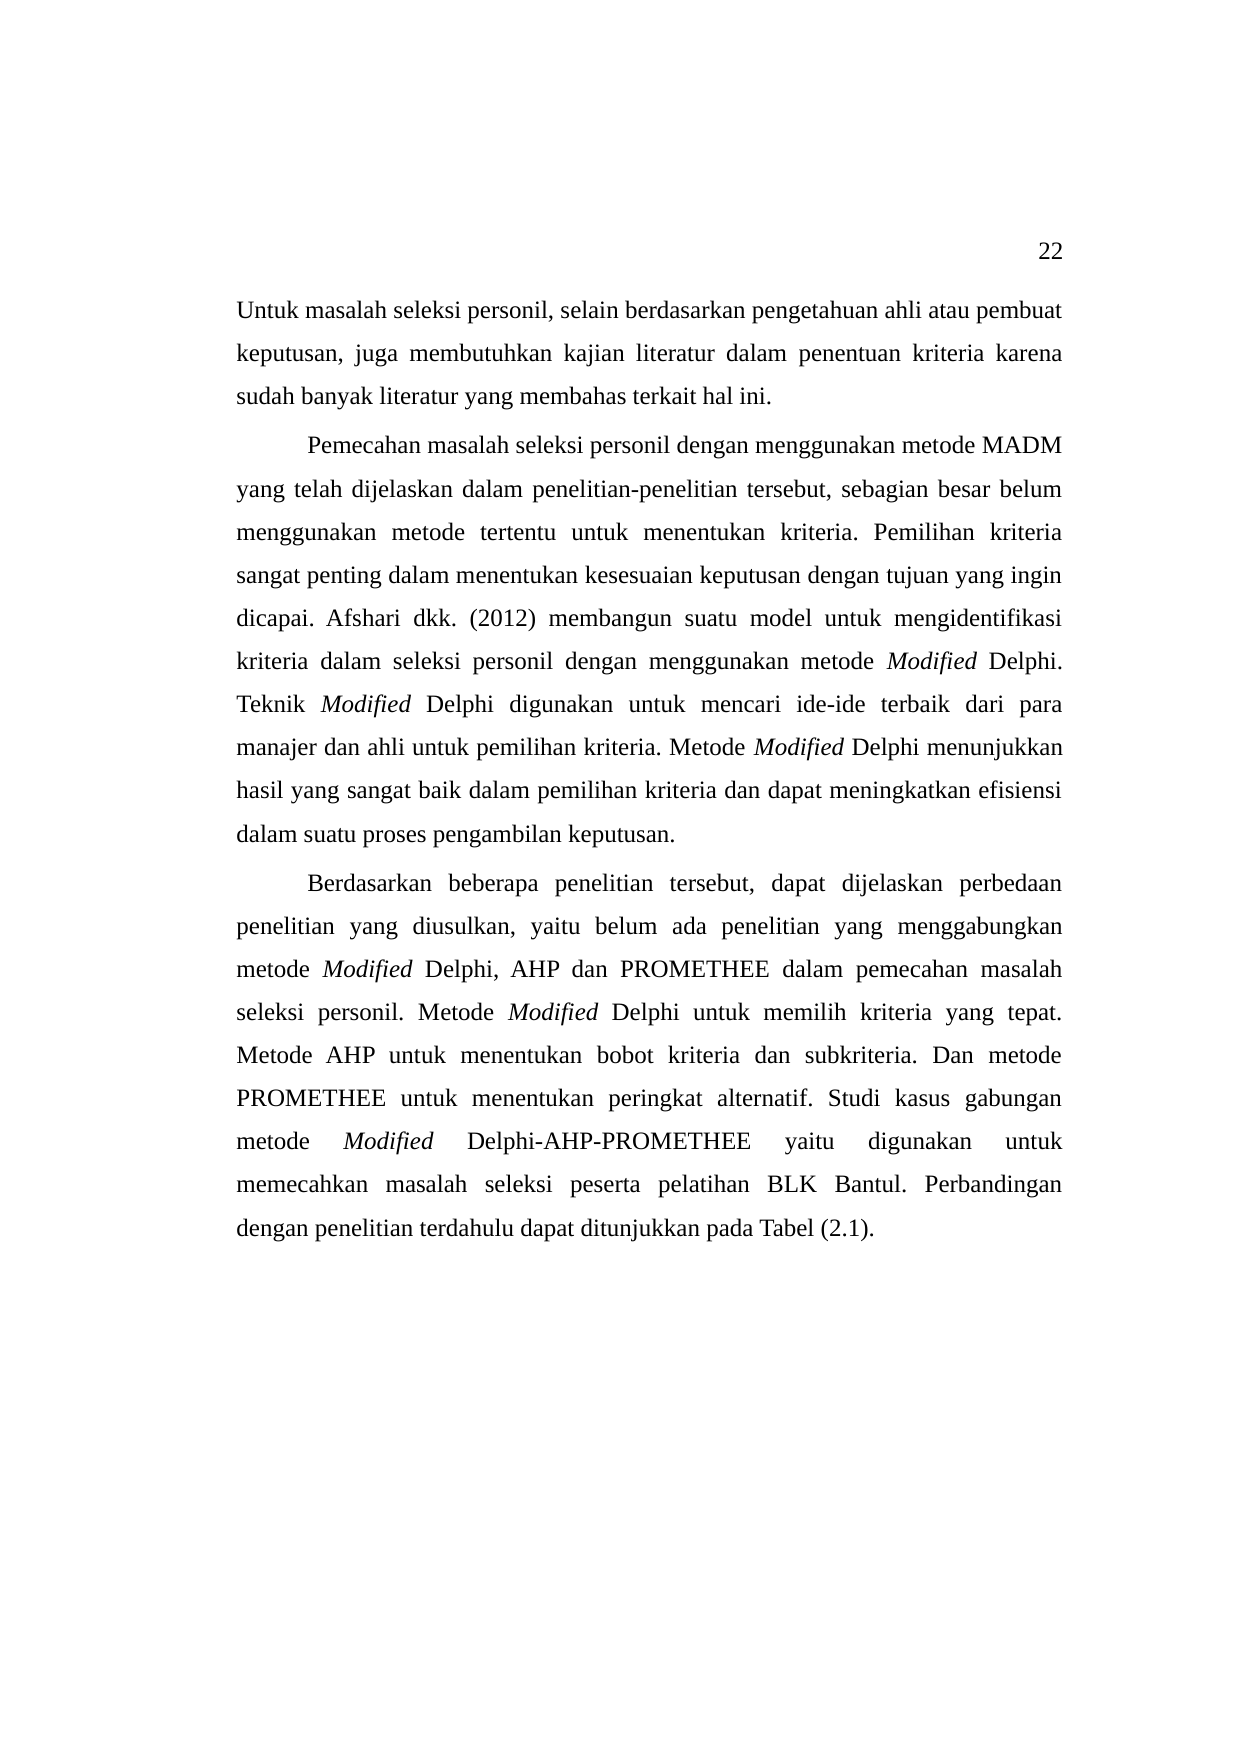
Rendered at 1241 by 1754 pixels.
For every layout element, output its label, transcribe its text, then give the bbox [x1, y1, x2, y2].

text Berdasarkan beberapa penelitian tersebut, dapat dijelaskan perbedaan penelitian yang diusulkan, yaitu belum ada penelitian yang menggabungkan metode Modified Delphi, AHP dan PROMETHEE dalam pemecahan masalah seleksi personil. Metode Modified Delphi untuk memilih kriteria yang tepat. Metode AHP untuk menentukan bobot kriteria dan subkriteria. Dan metode PROMETHEE untuk menentukan peringkat alternatif. Studi kasus gabungan metode Modified Delphi-AHP-PROMETHEE yaitu digunakan untuk memecahkan masalah seleksi peserta pelatihan BLK Bantul. Perbandingan dengan penelitian terdahulu dapat ditunjukkan pada Tabel (2.1). [236, 868, 1063, 1241]
text Untuk masalah seleksi personil, selain berdasarkan pengetahuan ahli atau pembuat keputusan, juga membutuhkan kajian literatur dalam penentuan kriteria karena sudah banyak literatur yang membahas terkait hal ini. [236, 295, 1063, 410]
text Pemecahan masalah seleksi personil dengan menggunakan metode MADM yang telah dijelaskan dalam penelitian-penelitian tersebut, sebagian besar belum menggunakan metode tertentu untuk menentukan kriteria. Pemilihan kriteria sangat penting dalam menentukan kesesuaian keputusan dengan tujuan yang ingin dicapai. Afshari dkk. (2012) membangun suatu model untuk mengidentifikasi kriteria dalam seleksi personil dengan menggunakan metode Modified Delphi. Teknik Modified Delphi digunakan untuk mencari ide-ide terbaik dari para manajer dan ahli untuk pemilihan kriteria. Metode Modified Delphi menunjukkan hasil yang sangat baik dalam pemilihan kriteria dan dapat meningkatkan efisiensi dalam suatu proses pengambilan keputusan. [236, 431, 1063, 847]
